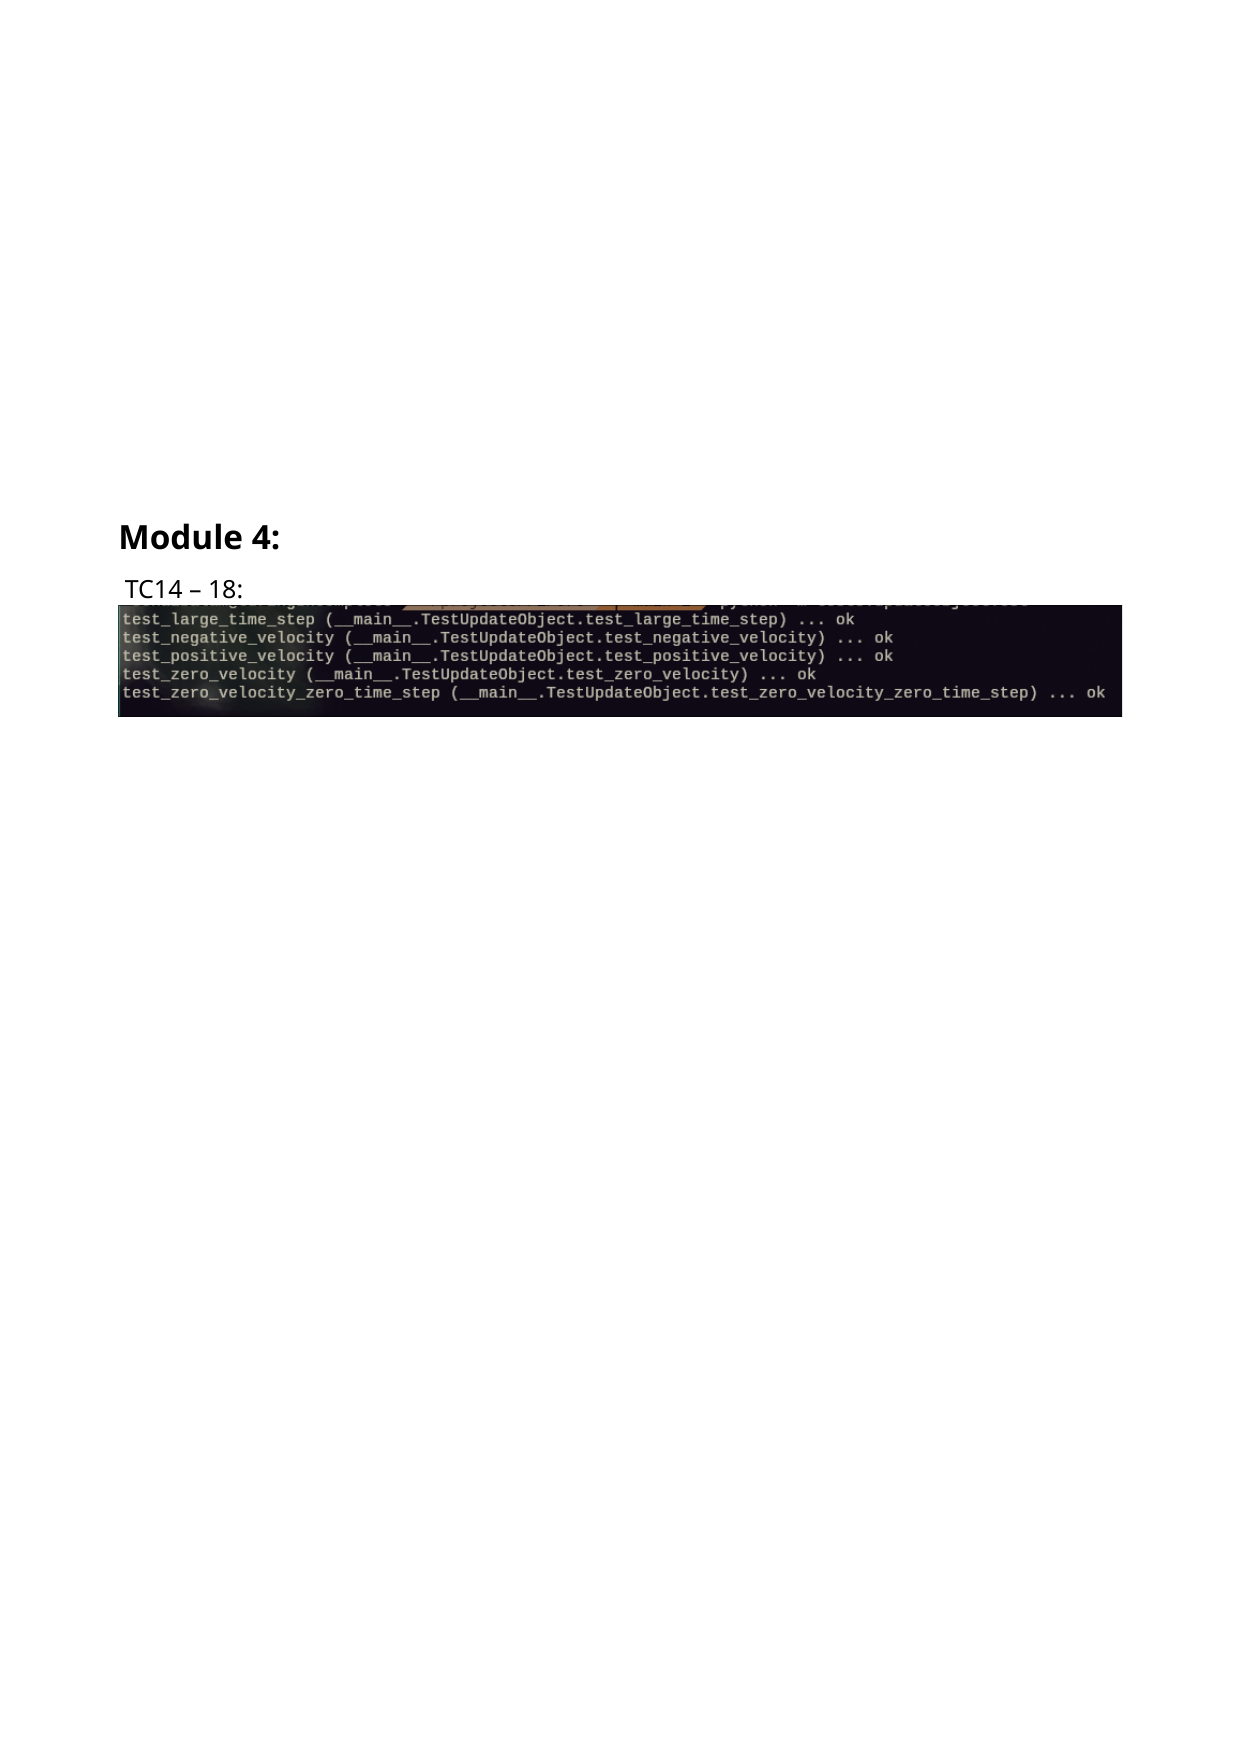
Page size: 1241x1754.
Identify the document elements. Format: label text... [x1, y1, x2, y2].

text TC14 – 18: [118, 572, 1122, 605]
picture [118, 605, 1123, 717]
subtitle Module 4: [118, 514, 1122, 559]
